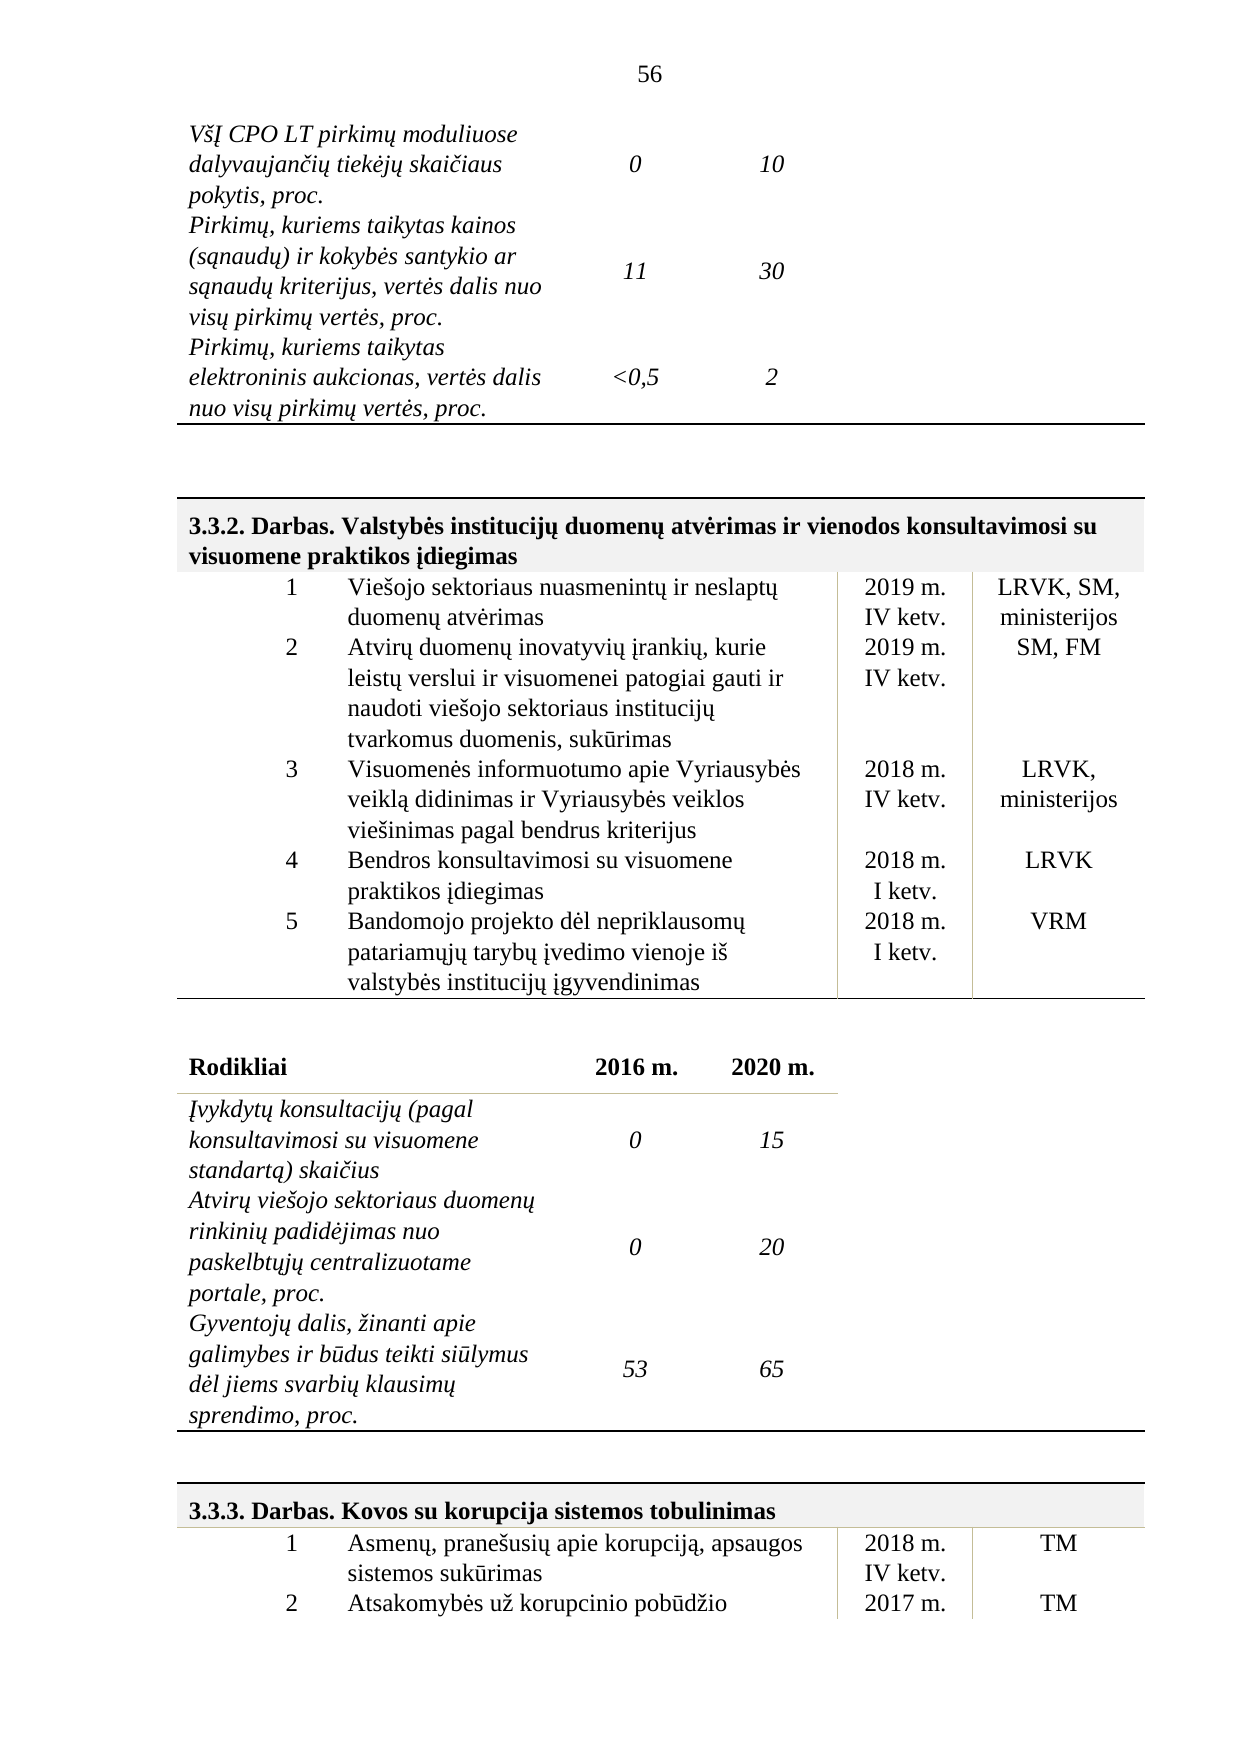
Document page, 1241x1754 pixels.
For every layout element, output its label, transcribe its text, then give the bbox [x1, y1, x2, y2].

table_cell TM [973, 1528, 1144, 1588]
table_cell 2018 m. IV ketv. [838, 754, 972, 845]
table_cell 3.3.2. Darbas. Valstybės institucijų duomenų atvėrimas ir vienodos konsultavimosi su visuomene praktikos įdiegimas [177, 499, 1144, 572]
table_cell 2019 m. IV ketv. [838, 633, 972, 754]
table_cell [973, 210, 1144, 332]
table_cell VšĮ CPO LT pirkimų moduliuose dalyvaujančių tiekėjų skaičiaus pokytis, proc. [177, 118, 564, 210]
table_cell [336, 425, 390, 497]
table_cell 65 [708, 1309, 838, 1430]
table_cell 2 [247, 633, 336, 754]
table_cell [838, 425, 973, 497]
table_cell [177, 845, 247, 906]
table_cell 3 [247, 754, 336, 845]
table_cell [336, 999, 390, 1041]
table_cell [973, 1309, 1144, 1430]
table_cell <0,5 [565, 332, 708, 423]
table_cell 2017 m. [838, 1589, 972, 1619]
table_cell TM [973, 1589, 1144, 1619]
table_cell [565, 1432, 708, 1482]
table_cell Visuomenės informuotumo apie Vyriausybės veiklą didinimas ir Vyriausybės veiklos viešinimas pagal bendrus kriterijus [336, 754, 837, 845]
table_cell [973, 1093, 1144, 1186]
table_cell [973, 1041, 1144, 1093]
table_cell 2018 m. IV ketv. [838, 1528, 972, 1588]
table_cell 2016 m. [565, 1041, 708, 1093]
table_cell 2018 m. I ketv. [838, 845, 972, 906]
table_cell Bandomojo projekto dėl nepriklausomų patariamųjų tarybų įvedimo vienoje iš valstybės institucijų įgyvendinimas [336, 906, 837, 997]
table_cell [973, 1186, 1144, 1308]
table_cell [838, 118, 973, 210]
table_cell [973, 118, 1144, 210]
table_cell [247, 1432, 336, 1482]
table_cell [390, 1432, 564, 1482]
table_cell [177, 1432, 247, 1482]
table_cell 2 [708, 332, 838, 423]
table_cell [838, 1093, 973, 1186]
table_cell [973, 1432, 1144, 1482]
table_cell LRVK [973, 845, 1144, 906]
table_cell 0 [565, 1094, 708, 1186]
table_cell [177, 425, 247, 497]
table_cell [336, 1041, 564, 1093]
table_cell [838, 332, 973, 423]
table_cell LRVK, SM, ministerijos [973, 572, 1144, 632]
table_cell 4 [247, 845, 336, 906]
table_cell 5 [247, 906, 336, 997]
table_cell 30 [708, 210, 838, 332]
table_cell 2020 m. [708, 1041, 838, 1093]
table_cell [177, 999, 247, 1041]
table_cell 2 [247, 1589, 336, 1619]
table_cell [247, 999, 336, 1041]
table_cell [177, 754, 247, 845]
table_cell [838, 1041, 973, 1093]
table_cell [838, 210, 973, 332]
table_cell 53 [565, 1309, 708, 1430]
table_cell Asmenų, pranešusių apie korupciją, apsaugos sistemos sukūrimas [336, 1528, 837, 1588]
table_cell [565, 999, 708, 1041]
table_cell 2019 m. IV ketv. [838, 572, 972, 632]
table_cell Atvirų viešojo sektoriaus duomenų rinkinių padidėjimas nuo paskelbtųjų centralizuotame portale, proc. [177, 1186, 564, 1308]
table_cell [708, 1432, 838, 1482]
table_cell [708, 999, 838, 1041]
table_cell [973, 999, 1144, 1041]
table_cell [565, 425, 708, 497]
table_cell [708, 425, 838, 497]
table_cell Gyventojų dalis, žinanti apie galimybes ir būdus teikti siūlymus dėl jiems svarbių klausimų sprendimo, proc. [177, 1309, 564, 1430]
table_cell [177, 572, 247, 632]
table_cell [177, 906, 247, 997]
table_cell 11 [565, 210, 708, 332]
table_cell [838, 1432, 973, 1482]
table_cell Pirkimų, kuriems taikytas kainos (sąnaudų) ir kokybės santykio ar sąnaudų kriterijus, vertės dalis nuo visų pirkimų vertės, proc. [177, 210, 564, 332]
table_cell 1 [247, 1528, 336, 1588]
table_cell 10 [708, 118, 838, 210]
table_cell Atsakomybės už korupcinio pobūdžio [336, 1589, 837, 1619]
table_cell [838, 999, 973, 1041]
table_cell [973, 332, 1144, 423]
table_cell Viešojo sektoriaus nuasmenintų ir neslaptų duomenų atvėrimas [336, 572, 837, 632]
table_cell Rodikliai [177, 1041, 336, 1093]
table_cell LRVK, ministerijos [973, 754, 1144, 845]
table_cell 15 [708, 1094, 838, 1186]
table_cell 2018 m. I ketv. [838, 906, 972, 997]
table_cell Atvirų duomenų inovatyvių įrankių, kurie leistų verslui ir visuomenei patogiai gauti ir naudoti viešojo sektoriaus institucijų tvarkomus duomenis, sukūrimas [336, 633, 837, 754]
table_cell Pirkimų, kuriems taikytas elektroninis aukcionas, vertės dalis nuo visų pirkimų vertės, proc. [177, 332, 564, 423]
table_cell [177, 1528, 247, 1588]
table_cell Bendros konsultavimosi su visuomene praktikos įdiegimas [336, 845, 837, 906]
table_cell [973, 425, 1144, 497]
table_cell [177, 1589, 247, 1619]
table_cell [390, 425, 564, 497]
table_cell VRM [973, 906, 1144, 997]
table_cell 0 [565, 1186, 708, 1308]
table_cell Įvykdytų konsultacijų (pagal konsultavimosi su visuomene standartą) skaičius [177, 1094, 564, 1186]
table_cell [390, 999, 564, 1041]
table_cell SM, FM [973, 633, 1144, 754]
table_cell [177, 633, 247, 754]
table_cell [247, 425, 336, 497]
table_cell 0 [565, 118, 708, 210]
table_cell 20 [708, 1186, 838, 1308]
table_cell [336, 1432, 390, 1482]
table_cell [838, 1309, 973, 1430]
table_cell [838, 1186, 973, 1308]
table_cell 3.3.3. Darbas. Kovos su korupcija sistemos tobulinimas [177, 1484, 1144, 1527]
table_cell 1 [247, 572, 336, 632]
